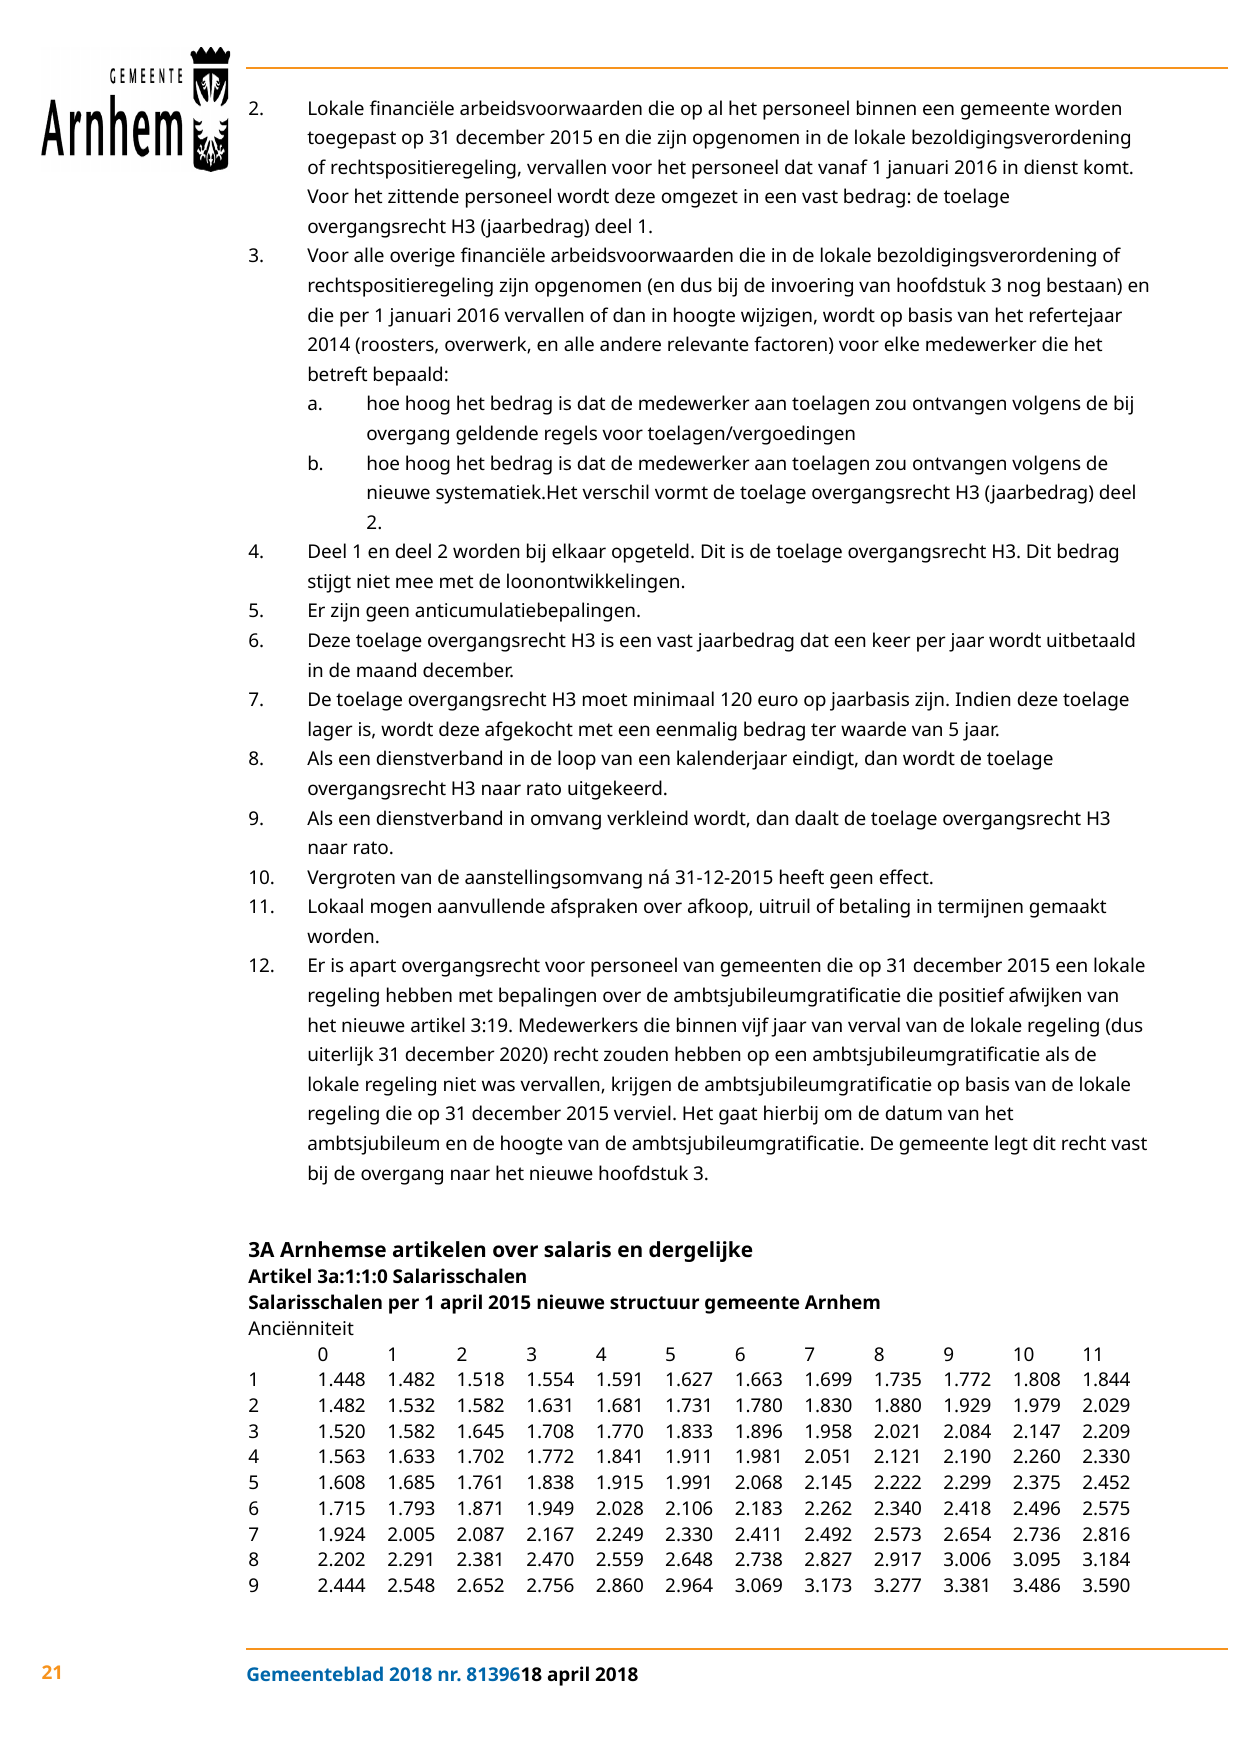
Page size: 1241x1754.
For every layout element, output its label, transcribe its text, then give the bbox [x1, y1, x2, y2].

table_cell 1.981 [735, 1444, 804, 1469]
list Er is apart overgangsrecht voor personeel van gemeenten die op 31 december 2015 een lokale regeling hebben met bepalingen over de ambtsjubileumgratificatie die positief afwijken van het nieuwe artikel 3:19. Medewerkers die binnen vijf jaar van verval van de lokale regeling (dus uiterlijk 31 december 2020) recht zouden hebben op een ambtsjubileumgratificatie als de lokale regeling niet was vervallen, krijgen de ambtsjubileumgratificatie op basis van de lokale regeling die op 31 december 2015 verviel. Het gaat hierbij om de datum van het ambtsjubileum en de hoogte van de ambtsjubileumgratificatie. De gemeente legt dit recht vast bij de overgang naar het nieuwe hoofdstuk 3. [248, 953, 1152, 1186]
table_cell 1.715 [318, 1495, 387, 1521]
table_cell 2.021 [874, 1418, 943, 1444]
table_cell 2.381 [456, 1547, 526, 1572]
table_cell 1.608 [318, 1469, 387, 1495]
table_cell 1.830 [804, 1392, 873, 1418]
table_cell 2.548 [387, 1572, 456, 1598]
table_cell 1.780 [735, 1392, 804, 1418]
table_cell 1.631 [526, 1392, 596, 1418]
table_cell 3 [248, 1418, 317, 1444]
table_cell 6 [735, 1341, 804, 1366]
table_cell 1.793 [387, 1495, 456, 1521]
table_cell 1.482 [318, 1392, 387, 1418]
table_cell 1.448 [318, 1366, 387, 1392]
table_cell 2.209 [1082, 1418, 1152, 1444]
table_cell 11 [1082, 1341, 1152, 1366]
table_cell 2.183 [735, 1495, 804, 1521]
table_cell 2.411 [735, 1521, 804, 1547]
table_cell 2.444 [318, 1572, 387, 1598]
table_cell 1.582 [456, 1392, 526, 1418]
table_cell 9 [943, 1341, 1013, 1366]
table_cell 3.173 [804, 1572, 873, 1598]
table_cell 2.418 [943, 1495, 1013, 1521]
list Deze toelage overgangsrecht H3 is een vast jaarbedrag dat een keer per jaar wordt uitbetaald in de maand december. [248, 627, 1152, 683]
table_cell 1.761 [456, 1469, 526, 1495]
table_cell 1.841 [596, 1444, 665, 1469]
table_cell 3.590 [1082, 1572, 1152, 1598]
table_cell 1.911 [665, 1444, 734, 1469]
table_cell 1.838 [526, 1469, 596, 1495]
table_cell 3.381 [943, 1572, 1013, 1598]
table_cell Anciënniteit [248, 1315, 1152, 1341]
table_cell 2.222 [874, 1469, 943, 1495]
table_cell 2.121 [874, 1444, 943, 1469]
table_cell 2.330 [1082, 1444, 1152, 1469]
table_cell 2.573 [874, 1521, 943, 1547]
table_cell 2.291 [387, 1547, 456, 1572]
list Lokale financiële arbeidsvoorwaarden die op al het personeel binnen een gemeente worden toegepast op 31 december 2015 en die zijn opgenomen in de lokale bezoldigingsverordening of rechtspositieregeling, vervallen voor het personeel dat vanaf 1 januari 2016 in dienst komt. Voor het zittende personeel wordt deze omgezet in een vast bedrag: de toelage overgangsrecht H3 (jaarbedrag) deel 1. [248, 95, 1152, 239]
table_cell 2.648 [665, 1547, 734, 1572]
table_cell 1.702 [456, 1444, 526, 1469]
table_cell 1.915 [596, 1469, 665, 1495]
table_cell 3 [526, 1341, 596, 1366]
list hoe hoog het bedrag is dat de medewerker aan toelagen zou ontvangen volgens de bij overgang geldende regels voor toelagen/vergoedingen [307, 391, 1152, 446]
table_cell 1.731 [665, 1392, 734, 1418]
table_cell 2.190 [943, 1444, 1013, 1469]
table_cell 2.470 [526, 1547, 596, 1572]
table_cell [248, 1341, 317, 1366]
table_cell 1.633 [387, 1444, 456, 1469]
table_cell 3.486 [1013, 1572, 1082, 1598]
table_cell 1.685 [387, 1469, 456, 1495]
list Er zijn geen anticumulatiebepalingen. [248, 598, 1152, 623]
table_cell 1.979 [1013, 1392, 1082, 1418]
table_cell 3.184 [1082, 1547, 1152, 1572]
list Vergroten van de aanstellingsomvang ná 31-12-2015 heeft geen effect. [248, 864, 1152, 890]
table_cell 1.958 [804, 1418, 873, 1444]
table_cell 1.699 [804, 1366, 873, 1392]
list De toelage overgangsrecht H3 moet minimaal 120 euro op jaarbasis zijn. Indien deze toelage lager is, wordt deze afgekocht met een eenmalig bedrag ter waarde van 5 jaar. [248, 686, 1152, 742]
table_cell 2.340 [874, 1495, 943, 1521]
table_cell 2.575 [1082, 1495, 1152, 1521]
table_cell 2.816 [1082, 1521, 1152, 1547]
table_cell 3.069 [735, 1572, 804, 1598]
table_cell 2.029 [1082, 1392, 1152, 1418]
list Voor alle overige financiële arbeidsvoorwaarden die in de lokale bezoldigingsverordening of rechtspositieregeling zijn opgenomen (en dus bij de invoering van hoofdstuk 3 nog bestaan) en die per 1 januari 2016 vervallen of dan in hoogte wijzigen, wordt op basis van het refertejaar 2014 (roosters, overwerk, en alle andere relevante factoren) voor elke medewerker die het betreft bepaald: [248, 243, 1152, 387]
table_cell 1.681 [596, 1392, 665, 1418]
table_cell 2.496 [1013, 1495, 1082, 1521]
table_cell 3.006 [943, 1547, 1013, 1572]
picture [41, 47, 231, 172]
table_cell 5 [248, 1469, 317, 1495]
table_cell 2.249 [596, 1521, 665, 1547]
table_cell 2.330 [665, 1521, 734, 1547]
list Deel 1 en deel 2 worden bij elkaar opgeteld. Dit is de toelage overgangsrecht H3. Dit bedrag stijgt niet mee met de loonontwikkelingen. [248, 538, 1152, 594]
table_cell 2.756 [526, 1572, 596, 1598]
table_cell 2.028 [596, 1495, 665, 1521]
table_cell 1.554 [526, 1366, 596, 1392]
table_cell 4 [248, 1444, 317, 1469]
table_cell 6 [248, 1495, 317, 1521]
table_cell 1.591 [596, 1366, 665, 1392]
table_cell 9 [248, 1572, 317, 1598]
table_cell 1.772 [526, 1444, 596, 1469]
table_cell 1.627 [665, 1366, 734, 1392]
table_cell 7 [804, 1341, 873, 1366]
table_cell 1.520 [318, 1418, 387, 1444]
table_cell 2.299 [943, 1469, 1013, 1495]
table_cell 2.860 [596, 1572, 665, 1598]
table_cell 2.260 [1013, 1444, 1082, 1469]
table_cell 2.559 [596, 1547, 665, 1572]
table_cell 2.917 [874, 1547, 943, 1572]
text 3A Arnhemse artikelen over salaris en dergelijke [248, 1235, 1152, 1263]
table_cell 1.582 [387, 1418, 456, 1444]
table_cell 2.738 [735, 1547, 804, 1572]
table_cell 1.708 [526, 1418, 596, 1444]
table_cell 2.964 [665, 1572, 734, 1598]
table_cell 2 [456, 1341, 526, 1366]
table_cell 1.880 [874, 1392, 943, 1418]
table_cell 1.844 [1082, 1366, 1152, 1392]
table_cell 1.929 [943, 1392, 1013, 1418]
table_cell 2.652 [456, 1572, 526, 1598]
table_cell 2.167 [526, 1521, 596, 1547]
table_cell 1.563 [318, 1444, 387, 1469]
table_cell 1.772 [943, 1366, 1013, 1392]
table_cell 10 [1013, 1341, 1082, 1366]
table_cell 1 [387, 1341, 456, 1366]
table_header Salarisschalen per 1 april 2015 nieuwe structuur gemeente Arnhem [248, 1289, 1152, 1315]
table_cell 1.949 [526, 1495, 596, 1521]
table_cell 0 [318, 1341, 387, 1366]
table_cell 8 [874, 1341, 943, 1366]
table_cell 2.375 [1013, 1469, 1082, 1495]
table_cell 2.492 [804, 1521, 873, 1547]
table_cell 4 [596, 1341, 665, 1366]
list Lokaal mogen aanvullende afspraken over afkoop, uitruil of betaling in termijnen gemaakt worden. [248, 893, 1152, 949]
table_cell 1.833 [665, 1418, 734, 1444]
table_cell 2.262 [804, 1495, 873, 1521]
table_cell 1.518 [456, 1366, 526, 1392]
table_cell 2.654 [943, 1521, 1013, 1547]
table_cell 1 [248, 1366, 317, 1392]
table_cell 1.770 [596, 1418, 665, 1444]
table_cell 1.924 [318, 1521, 387, 1547]
table_cell 2.827 [804, 1547, 873, 1572]
table_cell 3.095 [1013, 1547, 1082, 1572]
table_cell 1.808 [1013, 1366, 1082, 1392]
table_cell 2.147 [1013, 1418, 1082, 1444]
table_cell 1.991 [665, 1469, 734, 1495]
table_cell 2.005 [387, 1521, 456, 1547]
table_cell 2.736 [1013, 1521, 1082, 1547]
table_cell 2.452 [1082, 1469, 1152, 1495]
table_cell 3.277 [874, 1572, 943, 1598]
table_cell 1.482 [387, 1366, 456, 1392]
table_cell 5 [665, 1341, 734, 1366]
table_cell 8 [248, 1547, 317, 1572]
table_cell 1.645 [456, 1418, 526, 1444]
table_cell 2.202 [318, 1547, 387, 1572]
list hoe hoog het bedrag is dat de medewerker aan toelagen zou ontvangen volgens de nieuwe systematiek.Het verschil vormt de toelage overgangsrecht H3 (jaarbedrag) deel 2. [307, 450, 1152, 535]
table_cell 2.051 [804, 1444, 873, 1469]
table_cell 1.896 [735, 1418, 804, 1444]
table_cell 2.145 [804, 1469, 873, 1495]
list Als een dienstverband in omvang verkleind wordt, dan daalt de toelage overgangsrecht H3 naar rato. [248, 805, 1152, 860]
table_cell 2 [248, 1392, 317, 1418]
table_cell 1.871 [456, 1495, 526, 1521]
table_cell 7 [248, 1521, 317, 1547]
table_cell 2.084 [943, 1418, 1013, 1444]
table_cell 1.663 [735, 1366, 804, 1392]
table_cell 2.106 [665, 1495, 734, 1521]
table_cell 2.087 [456, 1521, 526, 1547]
text Artikel 3a:1:1:0 Salarisschalen [248, 1263, 1152, 1289]
list Als een dienstverband in de loop van een kalenderjaar eindigt, dan wordt de toelage overgangsrecht H3 naar rato uitgekeerd. [248, 746, 1152, 801]
table_cell 1.735 [874, 1366, 943, 1392]
table_cell 1.532 [387, 1392, 456, 1418]
table_cell 2.068 [735, 1469, 804, 1495]
